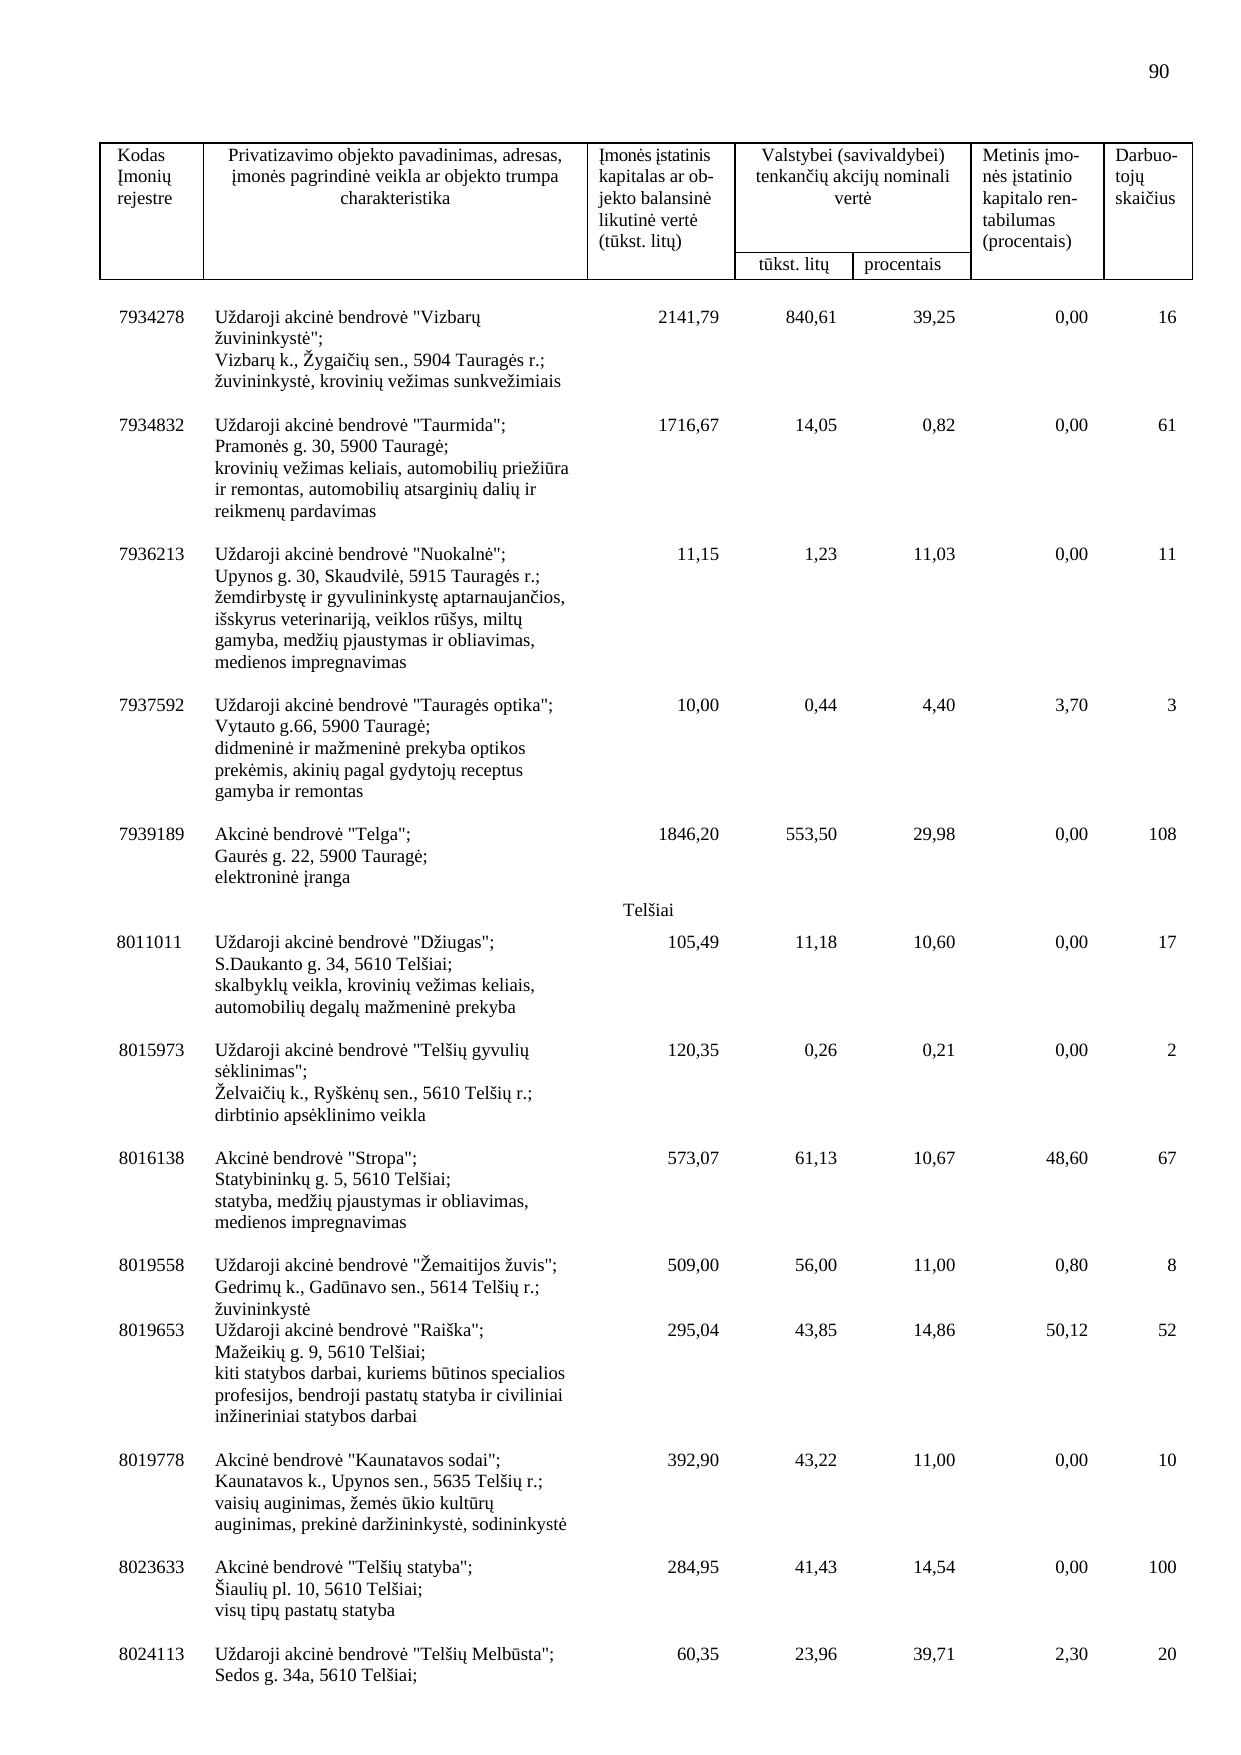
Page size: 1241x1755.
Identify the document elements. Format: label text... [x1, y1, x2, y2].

table_cell 8024113 [100, 1643, 203, 1686]
table_cell [971, 280, 1104, 306]
table_cell 11,18 [735, 931, 853, 1039]
table_cell 10,00 [587, 694, 735, 823]
table_cell 43,85 [735, 1319, 853, 1448]
table_cell 120,35 [587, 1039, 735, 1147]
table_cell 1,23 [735, 543, 853, 694]
table_cell 67 [1104, 1147, 1192, 1254]
table_cell 11,03 [853, 543, 971, 694]
table_cell 61 [1104, 414, 1192, 543]
table_cell 14,54 [853, 1556, 971, 1642]
table_cell 0,00 [971, 1039, 1104, 1147]
table_cell Akcinė bendrovė "Telga"; Gaurės g. 22, 5900 Tauragė; elektroninė įranga [203, 823, 587, 899]
table_cell 11,00 [853, 1449, 971, 1556]
table_cell 20 [1104, 1643, 1192, 1686]
table_cell 7936213 [100, 543, 203, 694]
table_cell Uždaroji akcinė bendrovė "Tauragės optika"; Vytauto g.66, 5900 Tauragė; didmeninė ir mažmeninė prekyba optikos prekėmis, akinių pagal gydytojų receptus gamyba ir remontas [203, 694, 587, 823]
table_cell 11 [1104, 543, 1192, 694]
table_cell 0,21 [853, 1039, 971, 1147]
table_cell tūkst. litų [736, 253, 852, 279]
table_cell 840,61 [735, 306, 853, 413]
table_cell 509,00 [587, 1254, 735, 1319]
table_cell [853, 280, 971, 306]
table_cell 50,12 [971, 1319, 1104, 1448]
table_cell [587, 280, 735, 306]
table_cell 11,15 [587, 543, 735, 694]
table_cell 52 [1104, 1319, 1192, 1448]
table_header Įmonės įstatinis kapitalas ar ob-jekto balansinė likutinė vertė (tūkst. litų) [588, 144, 734, 252]
table_cell 17 [1104, 931, 1192, 1039]
table_cell 23,96 [735, 1643, 853, 1686]
table_cell 295,04 [587, 1319, 735, 1448]
table_header Valstybei (savivaldybei) tenkančių akcijų nominali vertė [736, 144, 970, 252]
table_cell 2,30 [971, 1643, 1104, 1686]
table_cell 48,60 [971, 1147, 1104, 1254]
table_cell Uždaroji akcinė bendrovė "Telšių gyvulių sėklinimas"; Želvaičių k., Ryškėnų sen., 5610 Telšių r.; dirbtinio apsėklinimo veikla [203, 1039, 587, 1147]
table_cell Uždaroji akcinė bendrovė "Telšių Melbūsta"; Sedos g. 34a, 5610 Telšiai; [203, 1643, 587, 1686]
table_cell 0,00 [971, 931, 1104, 1039]
table_cell Uždaroji akcinė bendrovė "Raiška"; Mažeikių g. 9, 5610 Telšiai; kiti statybos darbai, kuriems būtinos specialios profesijos, bendroji pastatų statyba ir civiliniai inžineriniai statybos darbai [203, 1319, 587, 1448]
table_cell 2141,79 [587, 306, 735, 413]
table_cell 8011011 [100, 931, 203, 1039]
table_cell 7937592 [100, 694, 203, 823]
table_header Darbuo-tojų skaičius [1105, 144, 1192, 252]
table_cell [101, 252, 203, 279]
table_cell [735, 280, 853, 306]
table_cell 0,00 [971, 306, 1104, 413]
table_cell [203, 280, 587, 306]
table_cell Akcinė bendrovė "Telšių statyba"; Šiaulių pl. 10, 5610 Telšiai; visų tipų pastatų statyba [203, 1556, 587, 1642]
table_cell 1846,20 [587, 823, 735, 899]
table_cell [972, 252, 1103, 279]
table_cell Akcinė bendrovė "Stropa"; Statybininkų g. 5, 5610 Telšiai; statyba, medžių pjaustymas ir obliavimas, medienos impregnavimas [203, 1147, 587, 1254]
table_cell 41,43 [735, 1556, 853, 1642]
table_cell 100 [1104, 1556, 1192, 1642]
table_cell 39,25 [853, 306, 971, 413]
table_cell 7934832 [100, 414, 203, 543]
table_cell [588, 252, 734, 279]
table_cell 2 [1104, 1039, 1192, 1147]
table_cell Akcinė bendrovė "Kaunatavos sodai"; Kaunatavos k., Upynos sen., 5635 Telšių r.; vaisių auginimas, žemės ūkio kultūrų auginimas, prekinė daržininkystė, sodininkystė [203, 1449, 587, 1556]
table_cell [204, 252, 587, 279]
table_cell 0,00 [971, 823, 1104, 899]
table_cell 284,95 [587, 1556, 735, 1642]
table_cell 105,49 [587, 931, 735, 1039]
table_cell 10,67 [853, 1147, 971, 1254]
table_cell 0,80 [971, 1254, 1104, 1319]
table_cell 29,98 [853, 823, 971, 899]
table_cell 39,71 [853, 1643, 971, 1686]
table_cell 392,90 [587, 1449, 735, 1556]
table_cell 553,50 [735, 823, 853, 899]
table_cell Uždaroji akcinė bendrovė "Vizbarų žuvininkystė"; Vizbarų k., Žygaičių sen., 5904 Tauragės r.; žuvininkystė, krovinių vežimas sunkvežimiais [203, 306, 587, 413]
table_cell [1104, 280, 1192, 306]
table_cell 8016138 [100, 1147, 203, 1254]
table_cell 0,82 [853, 414, 971, 543]
table_cell 7939189 [100, 823, 203, 899]
table_cell Uždaroji akcinė bendrovė "Taurmida"; Pramonės g. 30, 5900 Tauragė; krovinių vežimas keliais, automobilių priežiūra ir remontas, automobilių atsarginių dalių ir reikmenų pardavimas [203, 414, 587, 543]
table_cell 8 [1104, 1254, 1192, 1319]
table_cell Uždaroji akcinė bendrovė "Žemaitijos žuvis"; Gedrimų k., Gadūnavo sen., 5614 Telšių r.; žuvininkystė [203, 1254, 587, 1319]
table_cell 61,13 [735, 1147, 853, 1254]
table_header Kodas Įmonių rejestre [101, 144, 203, 252]
table_cell Uždaroji akcinė bendrovė "Džiugas"; S.Daukanto g. 34, 5610 Telšiai; skalbyklų veikla, krovinių vežimas keliais, automobilių degalų mažmeninė prekyba [203, 931, 587, 1039]
table_cell 8019653 [100, 1319, 203, 1448]
table_cell 1716,67 [587, 414, 735, 543]
table_cell 0,44 [735, 694, 853, 823]
table_cell 43,22 [735, 1449, 853, 1556]
table_cell [100, 280, 203, 306]
table_cell 8023633 [100, 1556, 203, 1642]
table_header Metinis įmo-nės įstatinio kapitalo ren-tabilumas (procentais) [972, 144, 1103, 252]
table_cell procentais [854, 253, 970, 279]
table_cell 10 [1104, 1449, 1192, 1556]
table_cell 14,86 [853, 1319, 971, 1448]
table_cell 573,07 [587, 1147, 735, 1254]
table_cell 108 [1104, 823, 1192, 899]
table_cell 0,00 [971, 414, 1104, 543]
table_cell 60,35 [587, 1643, 735, 1686]
table_cell 16 [1104, 306, 1192, 413]
table_cell 0,00 [971, 543, 1104, 694]
table_cell [1105, 252, 1192, 279]
table_cell 0,00 [971, 1556, 1104, 1642]
table_cell 0,00 [971, 1449, 1104, 1556]
table_cell 3,70 [971, 694, 1104, 823]
table_cell 10,60 [853, 931, 971, 1039]
table_cell 56,00 [735, 1254, 853, 1319]
table_cell 4,40 [853, 694, 971, 823]
table_header Privatizavimo objekto pavadinimas, adresas, įmonės pagrindinė veikla ar objekto trumpa charakteristika [204, 144, 587, 252]
table_cell 8019558 [100, 1254, 203, 1319]
table_cell 11,00 [853, 1254, 971, 1319]
table_cell 8015973 [100, 1039, 203, 1147]
table_cell 8019778 [100, 1449, 203, 1556]
table_cell 14,05 [735, 414, 853, 543]
table_cell Uždaroji akcinė bendrovė "Nuokalnė"; Upynos g. 30, Skaudvilė, 5915 Tauragės r.; žemdirbystę ir gyvulininkystę aptarnaujančios, išskyrus veterinariją, veiklos rūšys, miltų gamyba, medžių pjaustymas ir obliavimas, medienos impregnavimas [203, 543, 587, 694]
table_cell 3 [1104, 694, 1192, 823]
table_cell 0,26 [735, 1039, 853, 1147]
table_cell Telšiai [100, 899, 1192, 931]
table_cell 7934278 [100, 306, 203, 413]
